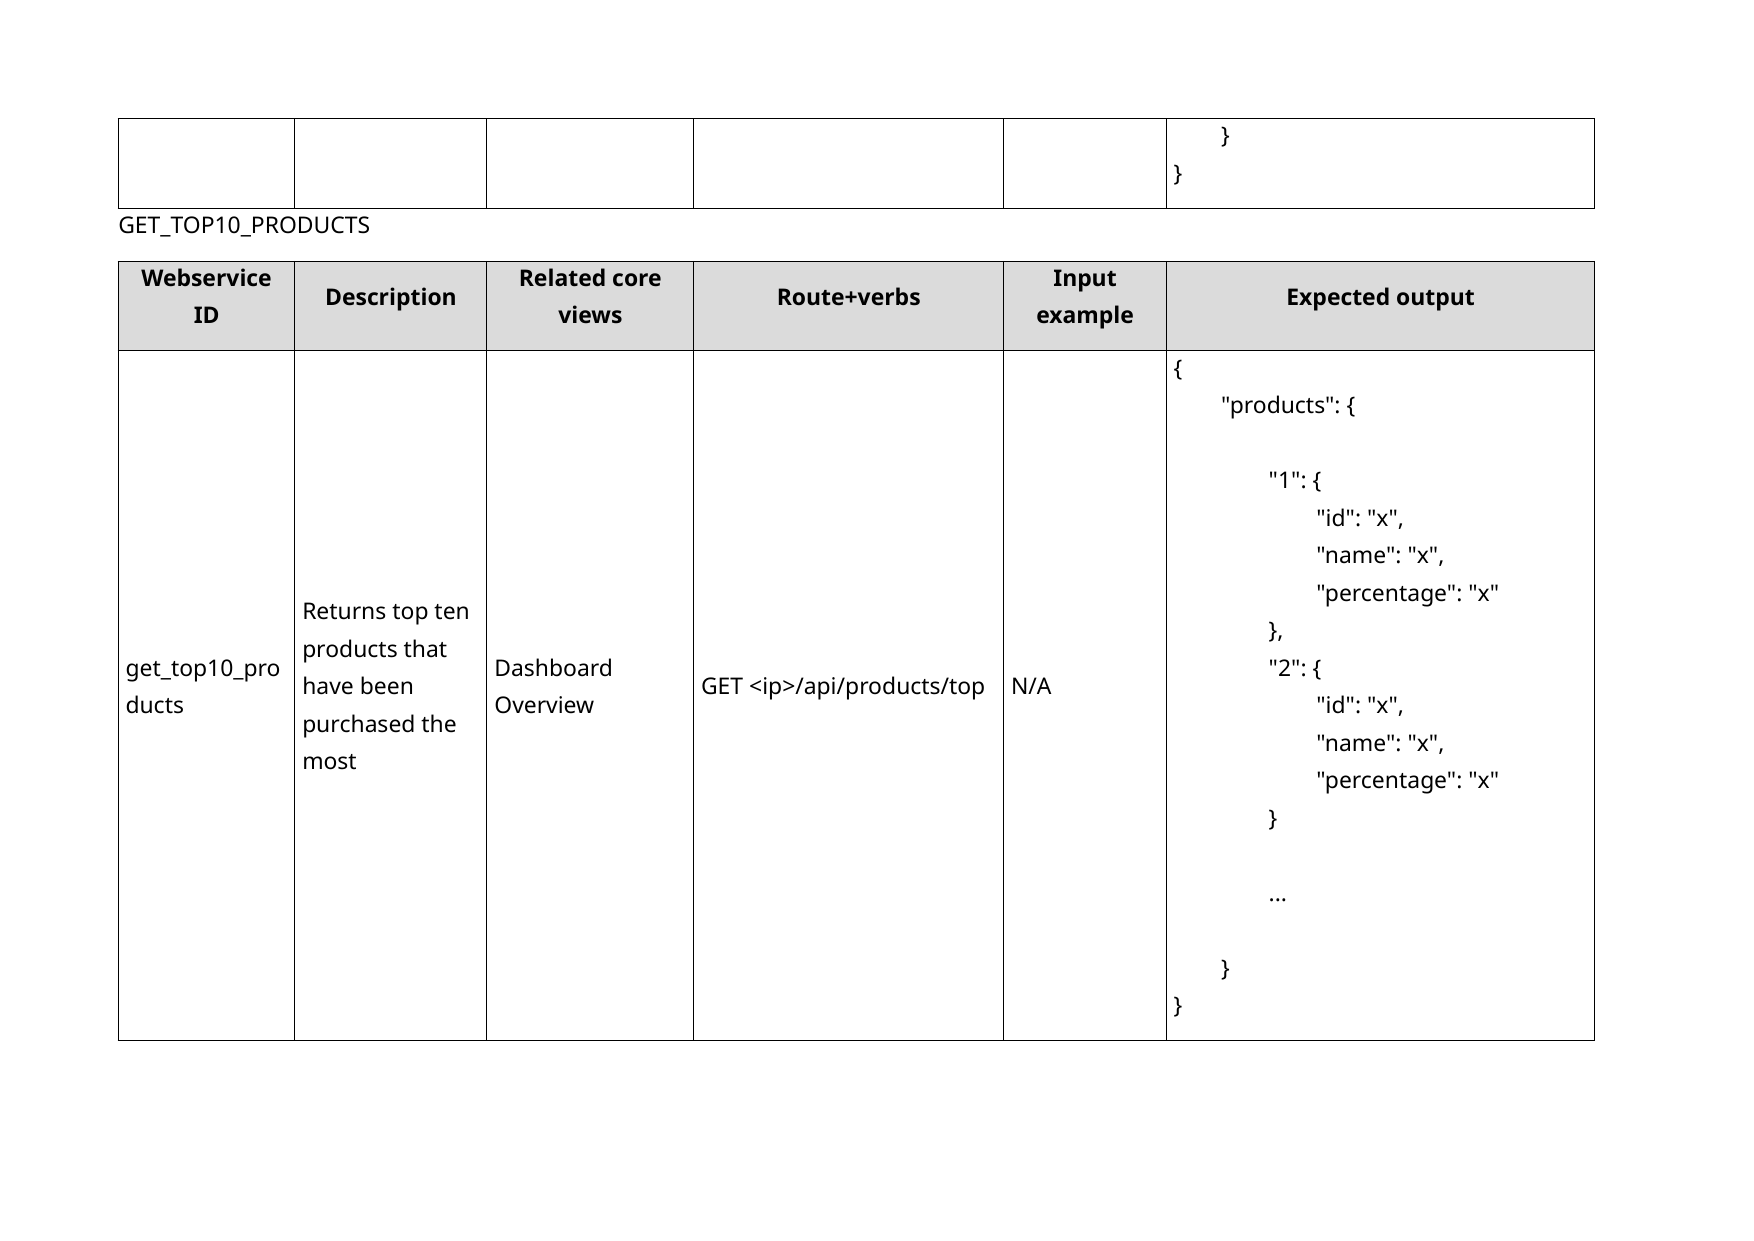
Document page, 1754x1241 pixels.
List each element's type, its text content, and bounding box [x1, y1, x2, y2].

table_header Input example [1004, 262, 1166, 350]
table_cell [295, 119, 486, 208]
table_cell Dashboard Overview [487, 351, 693, 1040]
table_header Webservice ID [119, 262, 294, 350]
table_cell GET <ip>/api/products/top [694, 351, 1003, 1040]
table_cell get_top10_products [119, 351, 294, 1040]
table_header Expected output [1167, 262, 1594, 350]
table_cell [487, 119, 693, 208]
table_cell { "products": { "1": { "id": "x", "name": "x", "percentage": "x" }, "2": { "id": "x", "name": "x", "percentage": "x" } ... } } [1167, 351, 1594, 1040]
table_cell [694, 119, 1003, 208]
table_header Route+verbs [694, 262, 1003, 350]
table_cell Returns top ten products that have been purchased the most [295, 351, 486, 1040]
table_cell } } [1167, 119, 1594, 208]
table_header Related core views [487, 262, 693, 350]
table_header Description [295, 262, 486, 350]
table_cell [119, 119, 294, 208]
text GET_TOP10_PRODUCTS [118, 209, 1636, 240]
table_cell [1004, 119, 1166, 208]
table_cell N/A [1004, 351, 1166, 1040]
